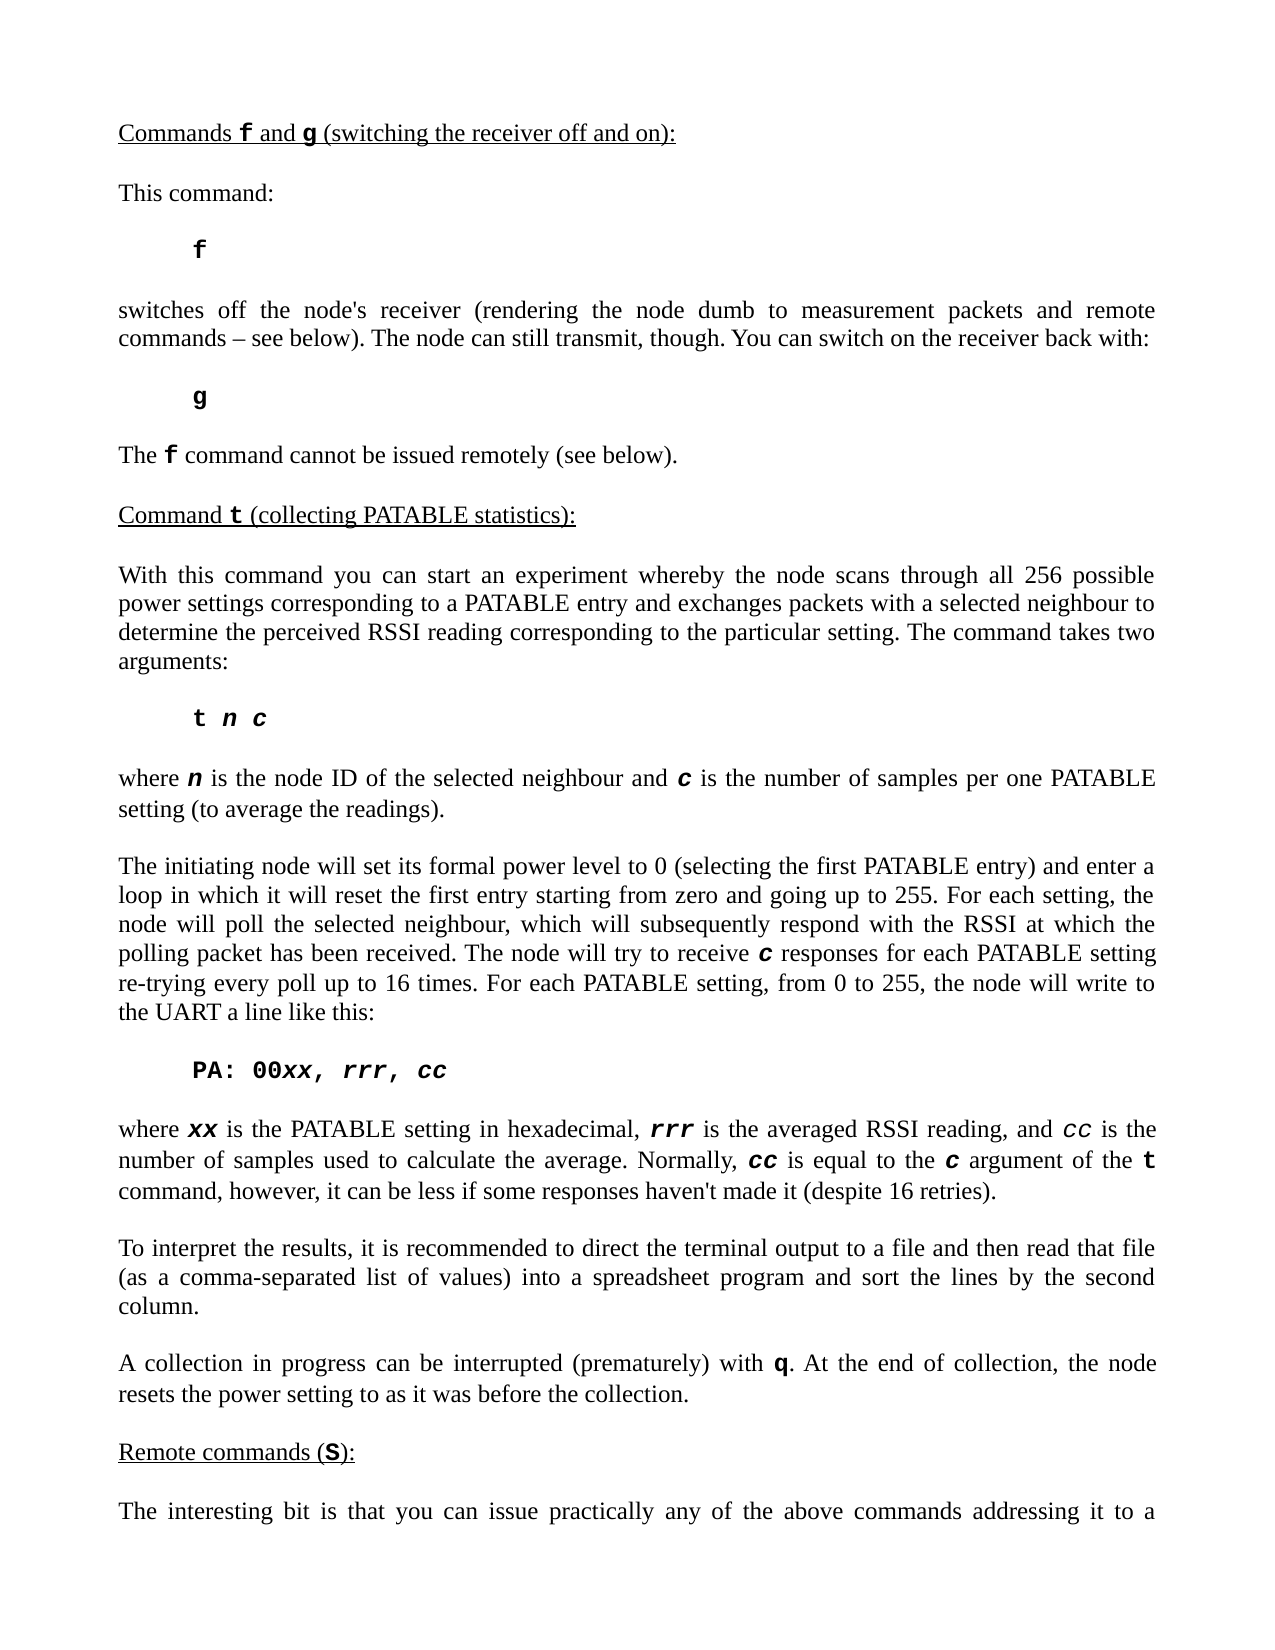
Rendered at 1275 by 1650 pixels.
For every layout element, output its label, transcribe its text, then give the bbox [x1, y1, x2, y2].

text where xx is the PATABLE setting in hexadecimal, rrr is the averaged RSSI reading, and cc is the number of samples used to calculate the average. Normally, cc is equal to the c argument of the t command, however, it can be less if some responses haven't made it (despite 16 retries). [118, 1114, 1157, 1205]
text Command t (collecting PATABLE statistics): [118, 500, 1157, 531]
text To interpret the results, it is recommended to direct the terminal output to a file and then read that file (as a comma-separated list of values) into a spreadsheet program and sort the lines by the second column. [118, 1233, 1157, 1320]
text Commands f and g (switching the receiver off and on): [118, 118, 1157, 149]
text switches off the node's receiver (rendering the node dumb to measurement packets and remote commands – see below). The node can still transmit, though. You can switch on the receiver back with: [118, 295, 1157, 352]
text The f command cannot be issued remotely (see below). [118, 441, 1157, 471]
text The initiating node will set its formal power level to 0 (selecting the first PATABLE entry) and enter a loop in which it will reset the first entry starting from zero and going up to 255. For each setting, the node will poll the selected neighbour, which will subsequently respond with the RSSI at which the polling packet has been received. The node will try to receive c responses for each PATABLE setting re-trying every poll up to 16 times. For each PATABLE setting, from 0 to 255, the node will write to the UART a line like this: [118, 851, 1157, 1026]
text f [118, 235, 1157, 266]
text t n c [118, 703, 1157, 734]
text The interesting bit is that you can issue practically any of the above commands addressing it to a [118, 1496, 1157, 1525]
text A collection in progress can be interrupted (prematurely) with q. At the end of collection, the node resets the power setting to as it was before the collection. [118, 1348, 1157, 1408]
text where n is the node ID of the selected neighbour and c is the number of samples per one PATABLE setting (to average the readings). [118, 763, 1157, 823]
text With this command you can start an experiment whereby the node scans through all 256 possible power settings corresponding to a PATABLE entry and exchanges packets with a selected neighbour to determine the perceived RSSI reading corresponding to the particular setting. The command takes two arguments: [118, 560, 1157, 675]
text PA: 00xx, rrr, cc [118, 1055, 1157, 1086]
text This command: [118, 178, 1157, 206]
text g [118, 381, 1157, 412]
text Remote commands (S): [118, 1437, 1157, 1468]
